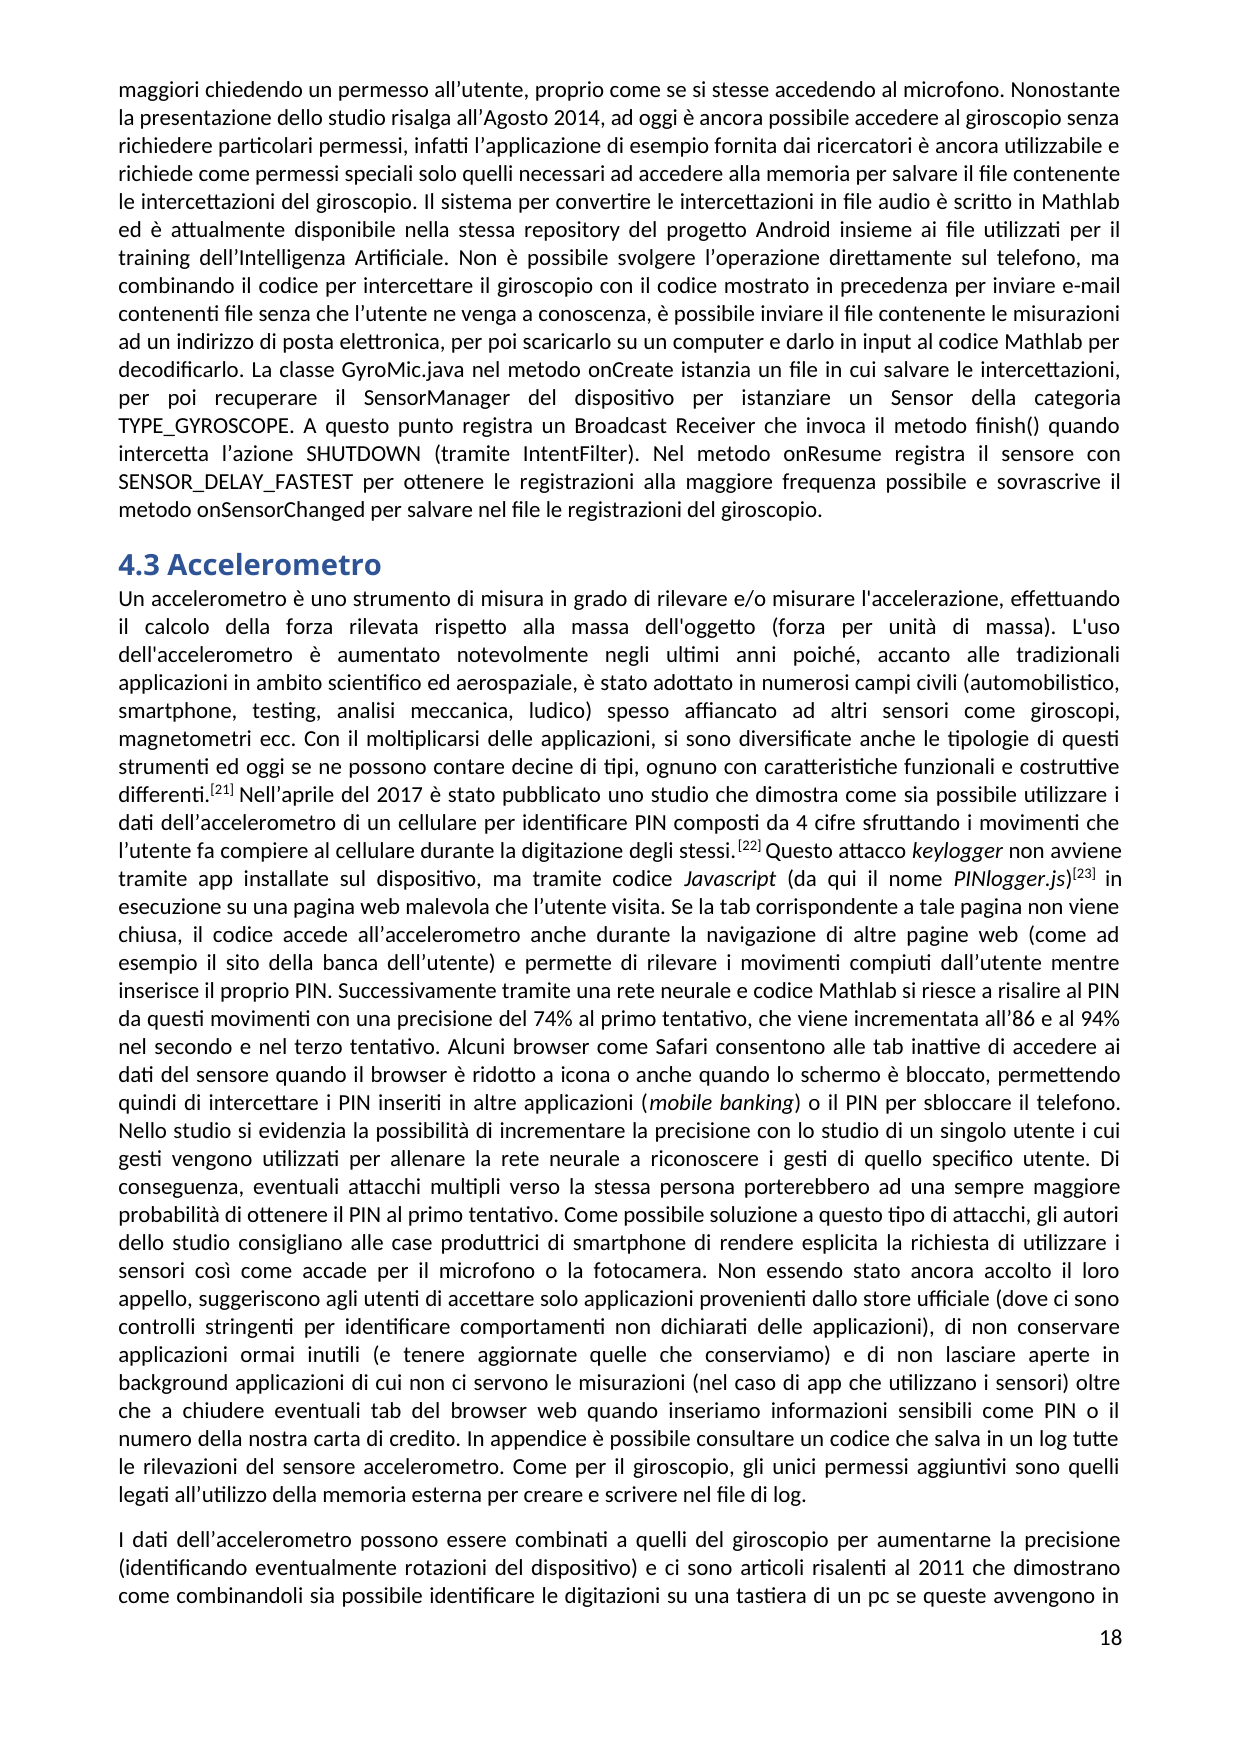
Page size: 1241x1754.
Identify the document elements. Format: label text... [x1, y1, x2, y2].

subtitle 4.3 Accelerometro [118, 544, 1122, 584]
text maggiori chiedendo un permesso all’utente, proprio come se si stesse accedendo al microfono. Nonostante la presentazione dello studio risalga all’Agosto 2014, ad oggi è ancora possibile accedere al giroscopio senza richiedere particolari permessi, infatti l’applicazione di esempio fornita dai ricercatori è ancora utilizzabile e richiede come permessi speciali solo quelli necessari ad accedere alla memoria per salvare il file contenente le intercettazioni del giroscopio. Il sistema per convertire le intercettazioni in file audio è scritto in Mathlab ed è attualmente disponibile nella stessa repository del progetto Android insieme ai file utilizzati per il training dell’Intelligenza Artificiale. Non è possibile svolgere l’operazione direttamente sul telefono, ma combinando il codice per intercettare il giroscopio con il codice mostrato in precedenza per inviare e-mail contenenti file senza che l’utente ne venga a conoscenza, è possibile inviare il file contenente le misurazioni ad un indirizzo di posta elettronica, per poi scaricarlo su un computer e darlo in input al codice Mathlab per decodificarlo. La classe GyroMic.java nel metodo onCreate istanzia un file in cui salvare le intercettazioni, per poi recuperare il SensorManager del dispositivo per istanziare un Sensor della categoria TYPE_GYROSCOPE. A questo punto registra un Broadcast Receiver che invoca il metodo finish() quando intercetta l’azione SHUTDOWN (tramite IntentFilter). Nel metodo onResume registra il sensore con SENSOR_DELAY_FASTEST per ottenere le registrazioni alla maggiore frequenza possibile e sovrascrive il metodo onSensorChanged per salvare nel file le registrazioni del giroscopio. [118, 75, 1122, 523]
text I dati dell’accelerometro possono essere combinati a quelli del giroscopio per aumentarne la precisione (identificando eventualmente rotazioni del dispositivo) e ci sono articoli risalenti al 2011 che dimostrano come combinandoli sia possibile identificare le digitazioni su una tastiera di un pc se queste avvengono in [118, 1525, 1122, 1609]
text Un accelerometro è uno strumento di misura in grado di rilevare e/o misurare l'accelerazione, effettuando il calcolo della forza rilevata rispetto alla massa dell'oggetto (forza per unità di massa). L'uso dell'accelerometro è aumentato notevolmente negli ultimi anni poiché, accanto alle tradizionali applicazioni in ambito scientifico ed aerospaziale, è stato adottato in numerosi campi civili (automobilistico, smartphone, testing, analisi meccanica, ludico) spesso affiancato ad altri sensori come giroscopi, magnetometri ecc. Con il moltiplicarsi delle applicazioni, si sono diversificate anche le tipologie di questi strumenti ed oggi se ne possono contare decine di tipi, ognuno con caratteristiche funzionali e costruttive differenti.[21] Nell’aprile del 2017 è stato pubblicato uno studio che dimostra come sia possibile utilizzare i dati dell’accelerometro di un cellulare per identificare PIN composti da 4 cifre sfruttando i movimenti che l’utente fa compiere al cellulare durante la digitazione degli stessi.[22] Questo attacco keylogger non avviene tramite app installate sul dispositivo, ma tramite codice Javascript (da qui il nome PINlogger.js)[23] in esecuzione su una pagina web malevola che l’utente visita. Se la tab corrispondente a tale pagina non viene chiusa, il codice accede all’accelerometro anche durante la navigazione di altre pagine web (come ad esempio il sito della banca dell’utente) e permette di rilevare i movimenti compiuti dall’utente mentre inserisce il proprio PIN. Successivamente tramite una rete neurale e codice Mathlab si riesce a risalire al PIN da questi movimenti con una precisione del 74% al primo tentativo, che viene incrementata all’86 e al 94% nel secondo e nel terzo tentativo. Alcuni browser come Safari consentono alle tab inattive di accedere ai dati del sensore quando il browser è ridotto a icona o anche quando lo schermo è bloccato, permettendo quindi di intercettare i PIN inseriti in altre applicazioni (mobile banking) o il PIN per sbloccare il telefono. Nello studio si evidenzia la possibilità di incrementare la precisione con lo studio di un singolo utente i cui gesti vengono utilizzati per allenare la rete neurale a riconoscere i gesti di quello specifico utente. Di conseguenza, eventuali attacchi multipli verso la stessa persona porterebbero ad una sempre maggiore probabilità di ottenere il PIN al primo tentativo. Come possibile soluzione a questo tipo di attacchi, gli autori dello studio consigliano alle case produttrici di smartphone di rendere esplicita la richiesta di utilizzare i sensori così come accade per il microfono o la fotocamera. Non essendo stato ancora accolto il loro appello, suggeriscono agli utenti di accettare solo applicazioni provenienti dallo store ufficiale (dove ci sono controlli stringenti per identificare comportamenti non dichiarati delle applicazioni), di non conservare applicazioni ormai inutili (e tenere aggiornate quelle che conserviamo) e di non lasciare aperte in background applicazioni di cui non ci servono le misurazioni (nel caso di app che utilizzano i sensori) oltre che a chiudere eventuali tab del browser web quando inseriamo informazioni sensibili come PIN o il numero della nostra carta di credito. In appendice è possibile consultare un codice che salva in un log tutte le rilevazioni del sensore accelerometro. Come per il giroscopio, gli unici permessi aggiuntivi sono quelli legati all’utilizzo della memoria esterna per creare e scrivere nel file di log. [118, 584, 1122, 1508]
